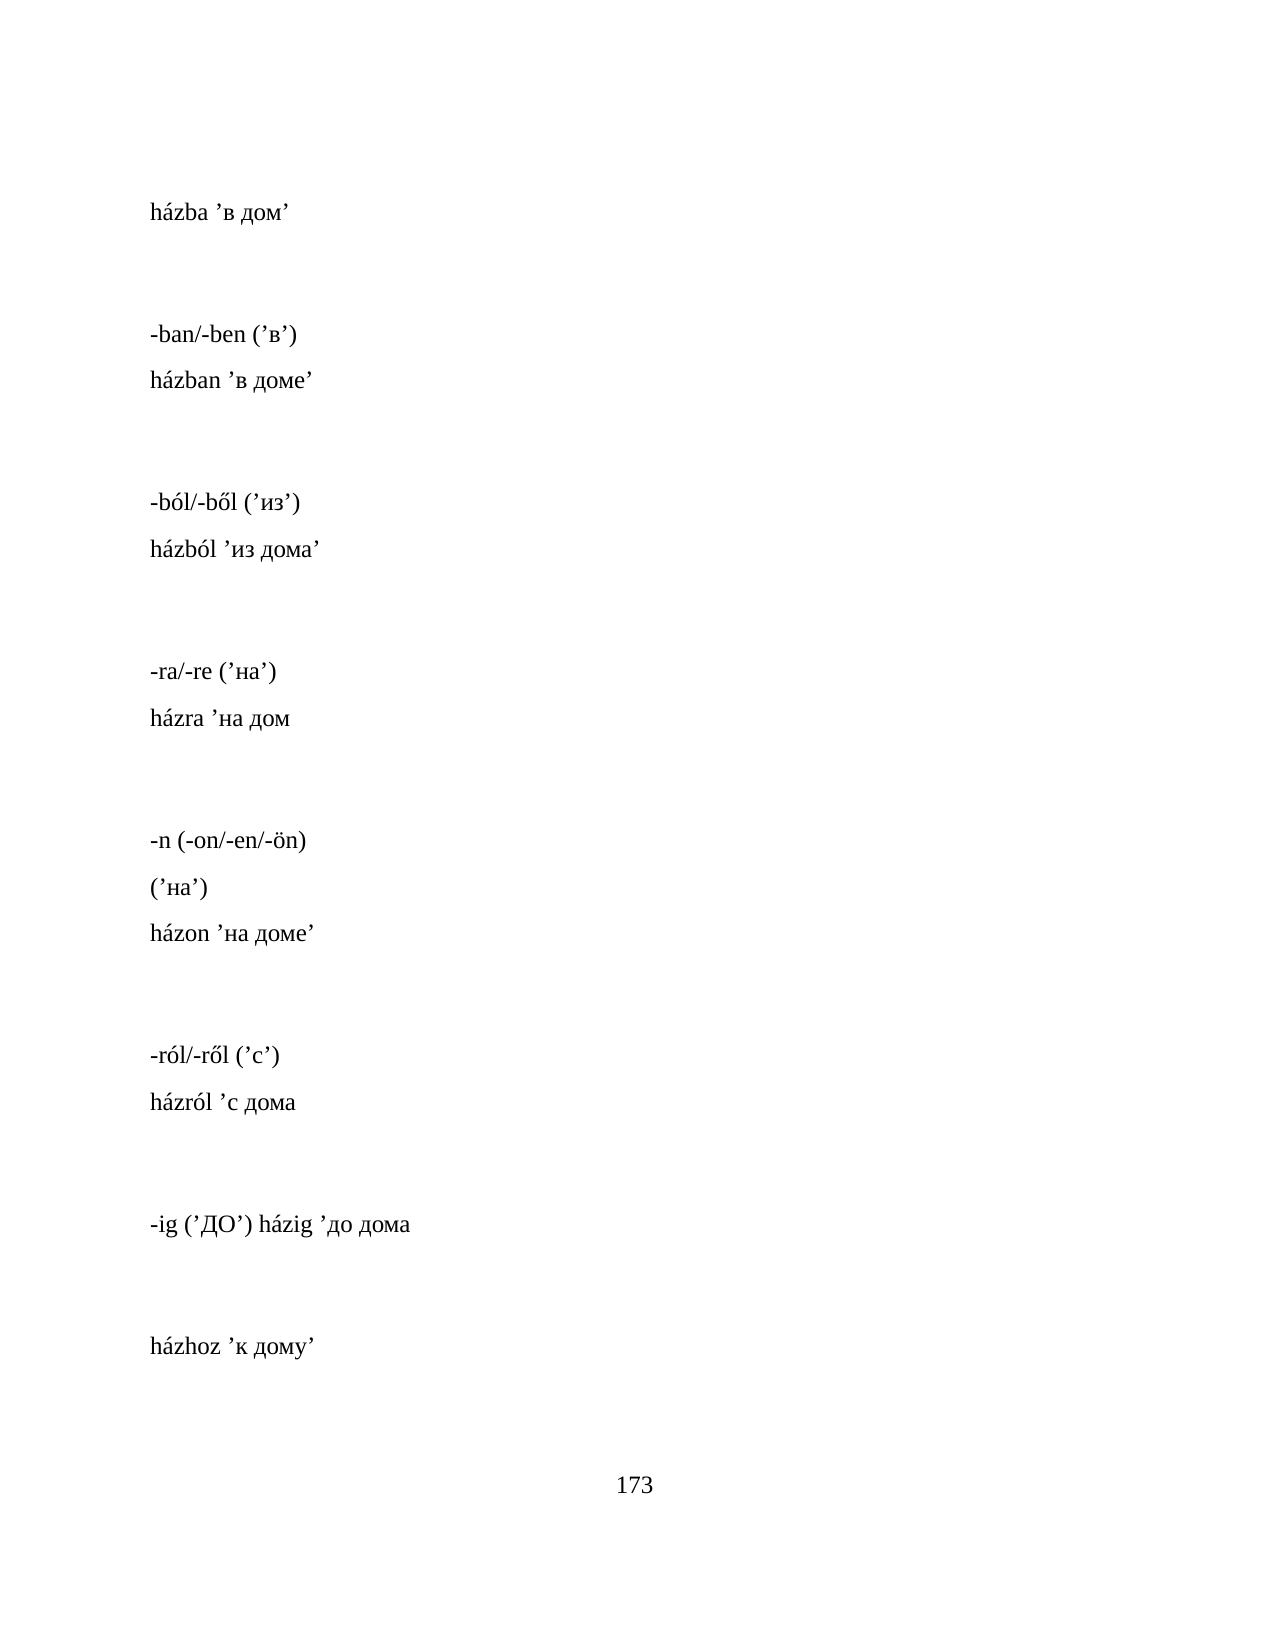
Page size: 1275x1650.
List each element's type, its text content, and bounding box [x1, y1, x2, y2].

text -ig (’ДО’) házig ’до дома [150, 1209, 1125, 1238]
text (’на’) [150, 872, 1125, 900]
text házról ’с дома [150, 1087, 1125, 1116]
text házba ’в дом’ [150, 197, 1125, 225]
text házban ’в доме’ [150, 365, 1125, 394]
text házra ’на дом [150, 703, 1125, 732]
text -ból/-ből (’из’) [150, 487, 1125, 516]
text -ban/-ben (’в’) [150, 319, 1125, 347]
text házból ’из дома’ [150, 534, 1125, 563]
text házhoz ’к дому’ [150, 1331, 1125, 1360]
text házon ’на доме’ [150, 918, 1125, 947]
text -ra/-re (’на’) [150, 656, 1125, 685]
text -n (-on/-en/-ön) [150, 825, 1125, 854]
text -ról/-ről (’с’) [150, 1040, 1125, 1069]
